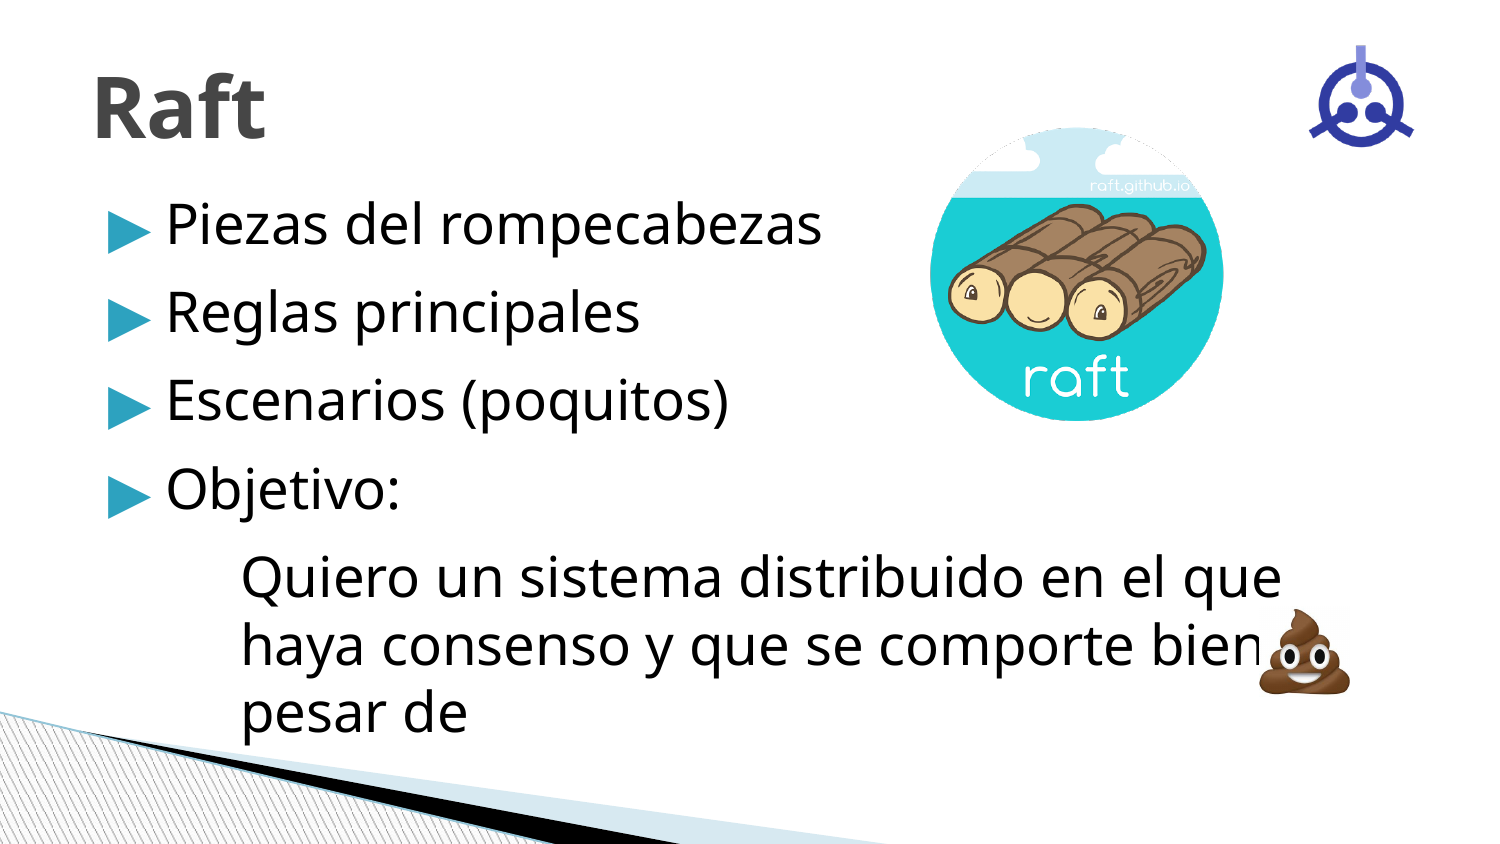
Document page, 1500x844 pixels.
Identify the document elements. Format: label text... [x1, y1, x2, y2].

picture [916, 116, 1245, 430]
picture [1259, 606, 1350, 697]
list Piezas del rompecabezas Reglas principales Escenarios (poquitos) Objetivo: Quiero un sistema distribuido en el que haya consenso y que se comporte bien a pesar de [75, 180, 1425, 738]
picture [1305, 41, 1419, 156]
title Raft [75, 33, 1425, 175]
picture [0, 714, 542, 844]
